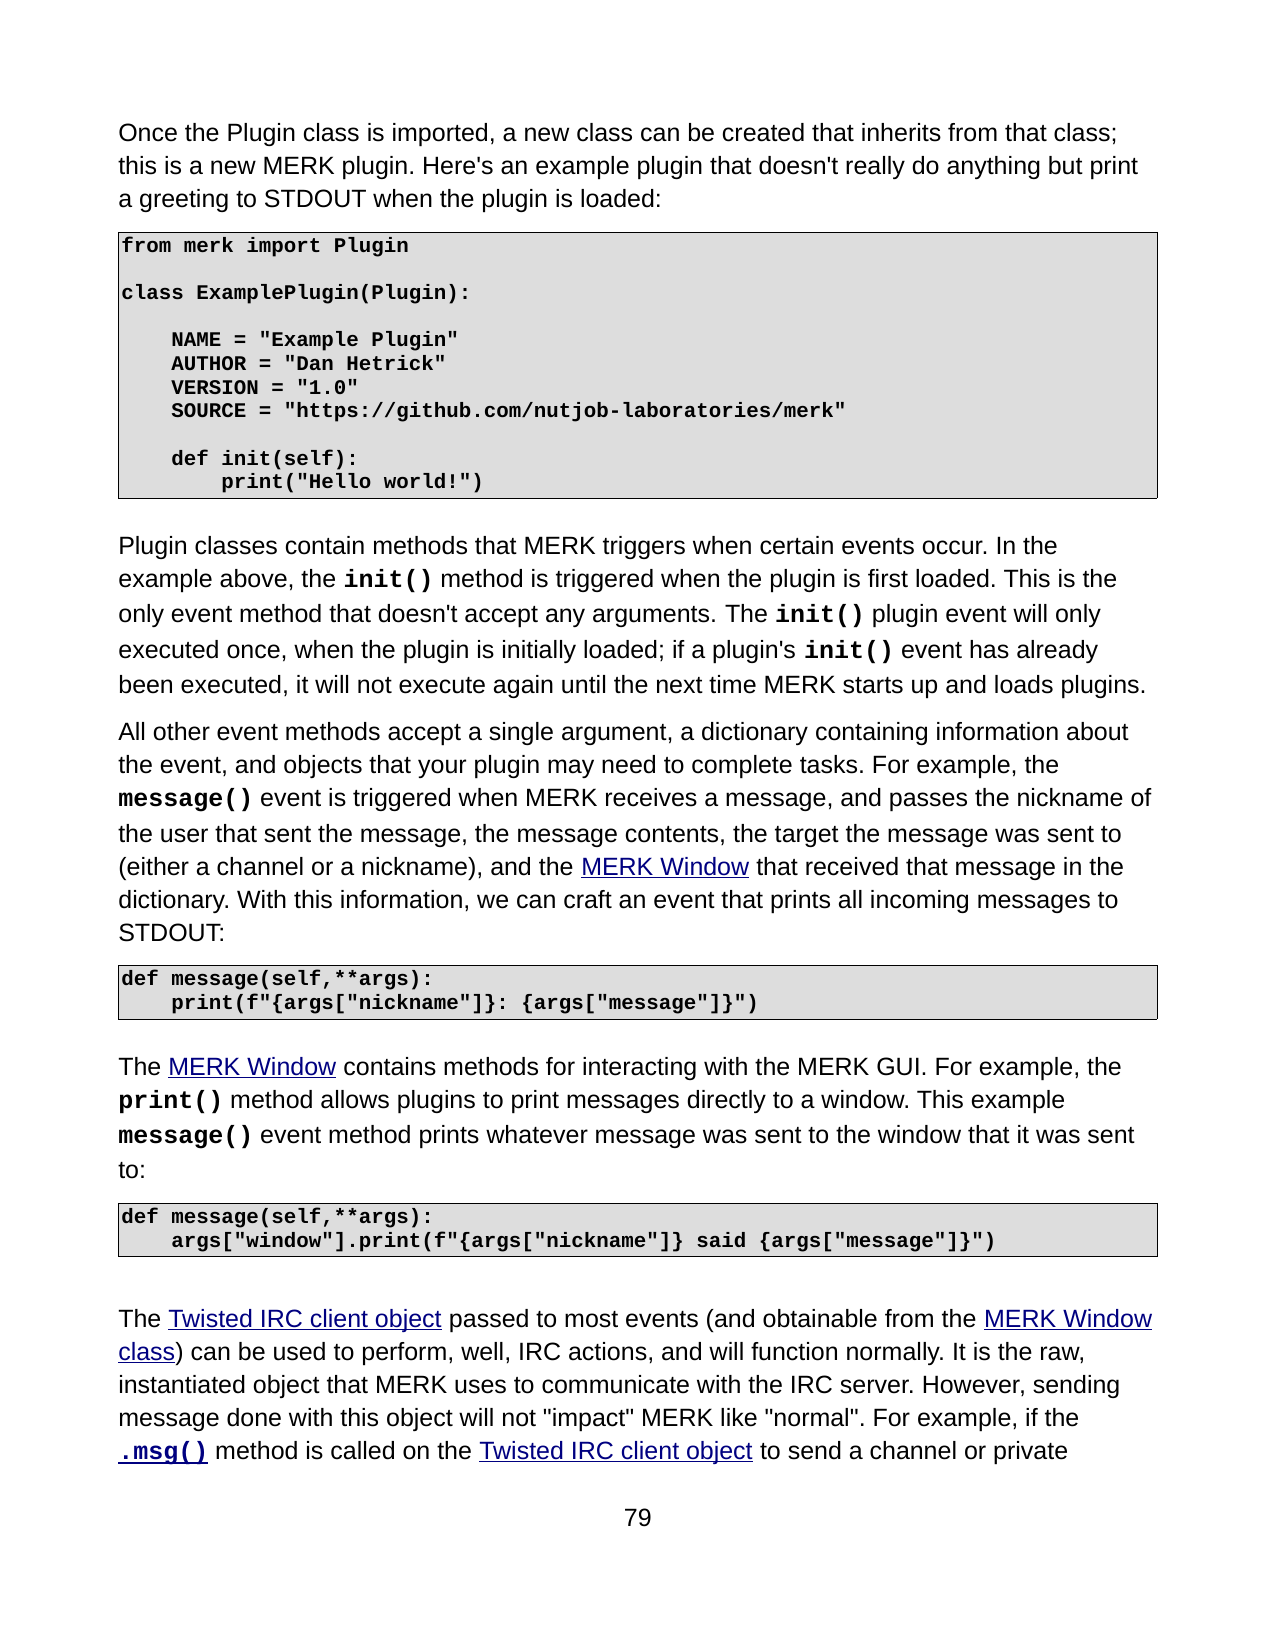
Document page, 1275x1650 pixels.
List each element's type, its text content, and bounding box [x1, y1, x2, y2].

table_header def message(self,**args): print(f"{args["nickname"]}: {args["message"]}") [119, 966, 1157, 1019]
text All other event methods accept a single argument, a dictionary containing information about the event, and objects that your plugin may need to complete tasks. For example, the message() event is triggered when MERK receives a message, and passes the nickname of the user that sent the message, the message contents, the target the message was sent to (either a channel or a nickname), and the MERK Window that received that message in the dictionary. With this information, we can craft an event that prints all incoming messages to STDOUT: [118, 717, 1157, 946]
text The Twisted IRC client object passed to most events (and obtainable from the MERK Window class) can be used to perform, well, IRC actions, and will function normally. It is the raw, instantiated object that MERK uses to communicate with the IRC server. However, sending message done with this object will not "impact" MERK like "normal". For example, if the .msg() method is called on the Twisted IRC client object to send a channel or private [118, 1304, 1157, 1467]
table_header def message(self,**args): args["window"].print(f"{args["nickname"]} said {args["message"]}") [119, 1204, 1157, 1256]
text Plugin classes contain methods that MERK triggers when certain events occur. In the example above, the init() method is triggered when the plugin is first loaded. This is the only event method that doesn't accept any arguments. The init() plugin event will only executed once, when the plugin is initially loaded; if a plugin's init() event has already been executed, it will not execute again until the next time MERK starts up and loads plugins. [118, 499, 1157, 698]
text The MERK Window contains methods for interacting with the MERK GUI. For example, the print() method allows plugins to print messages directly to a window. This example message() event method prints whatever message was sent to the window that it was sent to: [118, 1020, 1157, 1184]
table_header from merk import Plugin class ExamplePlugin(Plugin): NAME = "Example Plugin" AUTHOR = "Dan Hetrick" VERSION = "1.0" SOURCE = "https://github.com/nutjob-laboratories/merk" def init(self): print("Hello world!") [119, 233, 1157, 498]
text Once the Plugin class is imported, a new class can be created that inherits from that class; this is a new MERK plugin. Here's an example plugin that doesn't really do anything but print a greeting to STDOUT when the plugin is loaded: [118, 118, 1157, 213]
